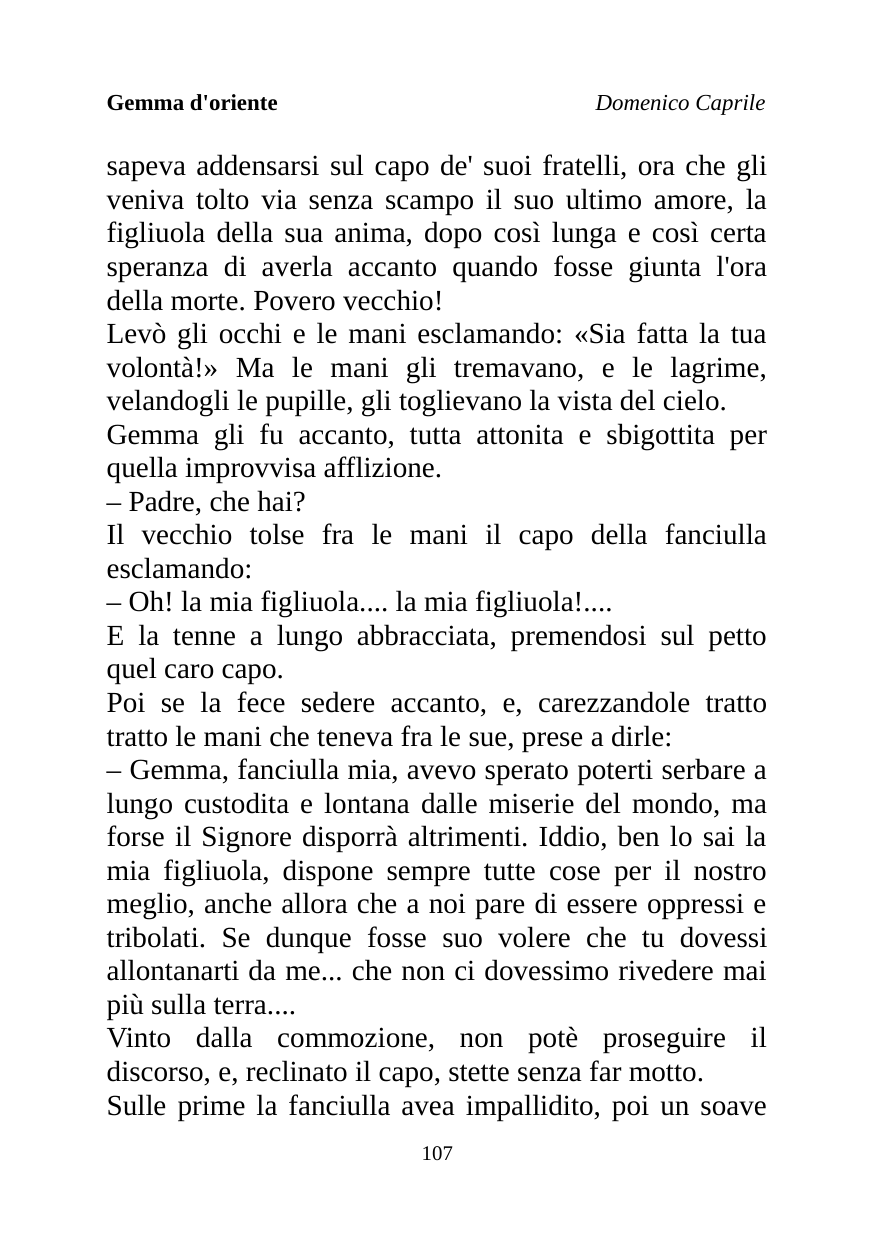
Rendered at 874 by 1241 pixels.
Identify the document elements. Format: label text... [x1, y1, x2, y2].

text Il vecchio tolse fra le mani il capo della fanciulla esclamando: [106, 517, 768, 584]
text E la tenne a lungo abbracciata, premendosi sul petto quel caro capo. [106, 618, 768, 685]
text Levò gli occhi e le mani esclamando: «Sia fatta la tua volontà!» Ma le mani gli tremavano, e le lagrime, velandogli le pupille, gli toglievano la vista del cielo. [106, 316, 768, 417]
text Poi se la fece sedere accanto, e, carezzandole tratto tratto le mani che teneva fra le sue, prese a dirle: [106, 685, 768, 752]
text Sulle prime la fanciulla avea impallidito, poi un soave [106, 1088, 768, 1121]
text Gemma gli fu accanto, tutta attonita e sbigottita per quella improvvisa afflizione. [106, 417, 768, 484]
text sapeva addensarsi sul capo de' suoi fratelli, ora che gli veniva tolto via senza scampo il suo ultimo amore, la figliuola della sua anima, dopo così lunga e così certa speranza di averla accanto quando fosse giunta l'ora della morte. Povero vecchio! [106, 148, 768, 316]
text – Oh! la mia figliuola.... la mia figliuola!.... [106, 584, 768, 618]
text – Gemma, fanciulla mia, avevo sperato poterti serbare a lungo custodita e lontana dalle miserie del mondo, ma forse il Signore disporrà altrimenti. Iddio, ben lo sai la mia figliuola, dispone sempre tutte cose per il nostro meglio, anche allora che a noi pare di essere oppressi e tribolati. Se dunque fosse suo volere che tu dovessi allontanarti da me... che non ci dovessimo rivedere mai più sulla terra.... [106, 752, 768, 1021]
text Vinto dalla commozione, non potè proseguire il discorso, e, reclinato il capo, stette senza far motto. [106, 1021, 768, 1088]
text – Padre, che hai? [106, 484, 768, 517]
